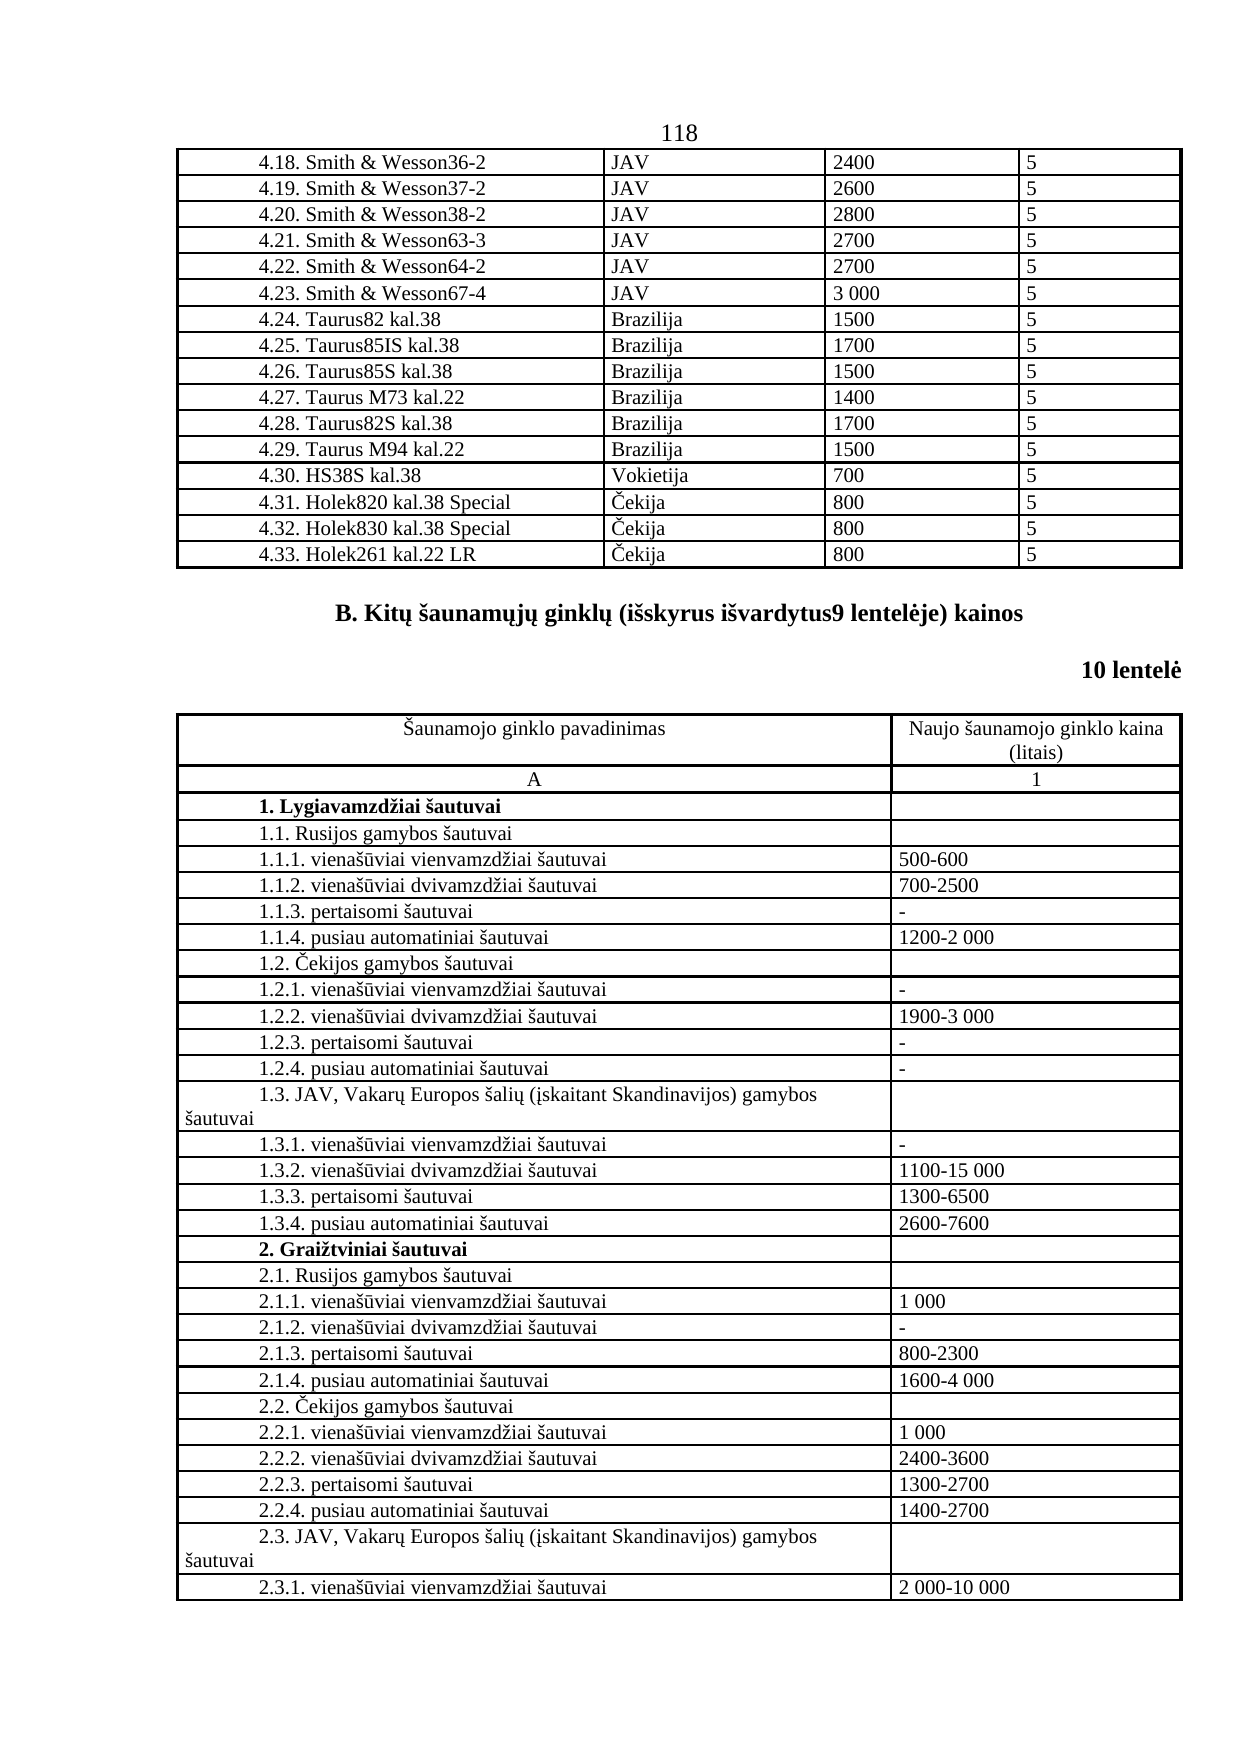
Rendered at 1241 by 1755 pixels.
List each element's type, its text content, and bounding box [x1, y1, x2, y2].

table_cell Brazilija [605, 437, 824, 461]
table_cell - [892, 1315, 1179, 1339]
table_cell 5 [1020, 516, 1179, 540]
table_cell 1.1.1. vienašūviai vienvamzdžiai šautuvai [179, 847, 890, 871]
table_cell 2.2.4. pusiau automatiniai šautuvai [179, 1498, 890, 1522]
table_cell - [892, 1132, 1179, 1156]
table_cell 2400-3600 [892, 1446, 1179, 1470]
table_cell JAV [605, 228, 824, 252]
table_cell 1.3. JAV, Vakarų Europos šalių (įskaitant Skandinavijos) gamybos šautuvai [179, 1082, 890, 1130]
table_cell 2 000-10 000 [892, 1575, 1179, 1599]
table_cell 1400 [826, 385, 1018, 409]
table_cell Brazilija [605, 411, 824, 435]
table_cell 4.28. Taurus82S kal.38 [179, 411, 603, 435]
table_cell 1400-2700 [892, 1498, 1179, 1522]
table_cell 2. Graižtviniai šautuvai [179, 1237, 890, 1261]
table_cell 5 [1020, 202, 1179, 226]
table_cell Čekija [605, 516, 824, 540]
table_header Šaunamojo ginklo pavadinimas [179, 716, 890, 764]
table_cell 1 000 [892, 1289, 1179, 1313]
table_cell 2.2.2. vienašūviai dvivamzdžiai šautuvai [179, 1446, 890, 1470]
table_cell Brazilija [605, 307, 824, 331]
table_cell [892, 951, 1179, 975]
table_cell 2600 [826, 176, 1018, 200]
table_cell 4.25. Taurus85IS kal.38 [179, 333, 603, 357]
table_cell 1 000 [892, 1420, 1179, 1444]
table_cell 2800 [826, 202, 1018, 226]
table_cell - [892, 1030, 1179, 1054]
table_cell 1200-2 000 [892, 925, 1179, 949]
table_cell 5 [1020, 542, 1179, 566]
table_cell JAV [605, 150, 824, 174]
table_cell 1.3.1. vienašūviai vienvamzdžiai šautuvai [179, 1132, 890, 1156]
table_cell 2.3.1. vienašūviai vienvamzdžiai šautuvai [179, 1575, 890, 1599]
table_cell 2.2.3. pertaisomi šautuvai [179, 1472, 890, 1496]
table_cell 1300-2700 [892, 1472, 1179, 1496]
table_cell 4.21. Smith & Wesson63-3 [179, 228, 603, 252]
table_cell 2.1.1. vienašūviai vienvamzdžiai šautuvai [179, 1289, 890, 1313]
text B. Kitų šaunamųjų ginklų (išskyrus išvardytus9 lentelėje) kainos [177, 598, 1181, 627]
table_cell 4.27. Taurus M73 kal.22 [179, 385, 603, 409]
table_cell 1900-3 000 [892, 1004, 1179, 1028]
table_cell Vokietija [605, 464, 824, 487]
table_cell 1500 [826, 359, 1018, 383]
table_cell 4.26. Taurus85S kal.38 [179, 359, 603, 383]
table_cell 1.2.1. vienašūviai vienvamzdžiai šautuvai [179, 978, 890, 1001]
table_cell 1.1.4. pusiau automatiniai šautuvai [179, 925, 890, 949]
table_cell 2.2. Čekijos gamybos šautuvai [179, 1394, 890, 1418]
table_cell 1300-6500 [892, 1185, 1179, 1208]
table_cell Čekija [605, 542, 824, 566]
table_cell 1.3.4. pusiau automatiniai šautuvai [179, 1211, 890, 1235]
table_cell 1500 [826, 437, 1018, 461]
table_cell 2.1. Rusijos gamybos šautuvai [179, 1263, 890, 1287]
table_cell 1.3.3. pertaisomi šautuvai [179, 1185, 890, 1208]
text 10 lentelė [177, 655, 1181, 684]
table_cell Brazilija [605, 385, 824, 409]
table_cell 4.19. Smith & Wesson37-2 [179, 176, 603, 200]
table_cell A [179, 767, 890, 791]
table_cell Brazilija [605, 333, 824, 357]
table_cell 4.22. Smith & Wesson64-2 [179, 254, 603, 278]
table_cell 1.1. Rusijos gamybos šautuvai [179, 821, 890, 844]
table_cell 1.2.3. pertaisomi šautuvai [179, 1030, 890, 1054]
table_cell 5 [1020, 359, 1179, 383]
table_cell 4.24. Taurus82 kal.38 [179, 307, 603, 331]
table_cell [892, 794, 1179, 818]
table_cell 500-600 [892, 847, 1179, 871]
table_cell 1500 [826, 307, 1018, 331]
table_cell 5 [1020, 333, 1179, 357]
table_cell 4.29. Taurus M94 kal.22 [179, 437, 603, 461]
table_cell 700-2500 [892, 873, 1179, 897]
table_cell 5 [1020, 490, 1179, 514]
table_cell 1600-4 000 [892, 1368, 1179, 1392]
table_cell - [892, 899, 1179, 923]
table_cell 2.1.4. pusiau automatiniai šautuvai [179, 1368, 890, 1392]
table_cell 800 [826, 542, 1018, 566]
table_cell [892, 1524, 1179, 1572]
table_cell - [892, 978, 1179, 1001]
table_cell 1.2.4. pusiau automatiniai šautuvai [179, 1056, 890, 1080]
table_header Naujo šaunamojo ginklo kaina (litais) [893, 716, 1179, 764]
table_cell [892, 1082, 1179, 1130]
table_cell 5 [1020, 254, 1179, 278]
table_cell 5 [1020, 176, 1179, 200]
table_cell 4.23. Smith & Wesson67-4 [179, 280, 603, 304]
table_cell 5 [1020, 464, 1179, 487]
table_cell 1.1.2. vienašūviai dvivamzdžiai šautuvai [179, 873, 890, 897]
table_cell JAV [605, 202, 824, 226]
table_cell Brazilija [605, 359, 824, 383]
table_cell [892, 1394, 1179, 1418]
table_cell 3 000 [826, 280, 1018, 304]
table_cell - [892, 1056, 1179, 1080]
table_cell 4.32. Holek830 kal.38 Special [179, 516, 603, 540]
table_cell 700 [826, 464, 1018, 487]
table_cell Čekija [605, 490, 824, 514]
table_cell 1 [893, 767, 1179, 791]
table_cell 800 [826, 516, 1018, 540]
table_cell 1.2. Čekijos gamybos šautuvai [179, 951, 890, 975]
table_cell JAV [605, 254, 824, 278]
table_cell [892, 821, 1179, 844]
table_cell 1.1.3. pertaisomi šautuvai [179, 899, 890, 923]
table_cell 2.3. JAV, Vakarų Europos šalių (įskaitant Skandinavijos) gamybos šautuvai [179, 1524, 890, 1572]
table_cell JAV [605, 280, 824, 304]
table_cell 1.3.2. vienašūviai dvivamzdžiai šautuvai [179, 1158, 890, 1182]
table_cell 2.2.1. vienašūviai vienvamzdžiai šautuvai [179, 1420, 890, 1444]
table_cell JAV [605, 176, 824, 200]
table_cell 4.18. Smith & Wesson36-2 [179, 150, 603, 174]
table_cell 5 [1020, 411, 1179, 435]
table_cell 2600-7600 [892, 1211, 1179, 1235]
table_cell 2700 [826, 254, 1018, 278]
table_cell 4.31. Holek820 kal.38 Special [179, 490, 603, 514]
table_cell 5 [1020, 150, 1179, 174]
table_cell 800 [826, 490, 1018, 514]
table_cell 1700 [826, 333, 1018, 357]
table_cell 1. Lygiavamzdžiai šautuvai [179, 794, 890, 818]
table_cell 2.1.3. pertaisomi šautuvai [179, 1341, 890, 1365]
table_cell 1100-15 000 [892, 1158, 1179, 1182]
table_cell 5 [1020, 307, 1179, 331]
table_cell 1.2.2. vienašūviai dvivamzdžiai šautuvai [179, 1004, 890, 1028]
table_cell [892, 1237, 1179, 1261]
table_cell 5 [1020, 385, 1179, 409]
table_cell 5 [1020, 437, 1179, 461]
table_cell 4.33. Holek261 kal.22 LR [179, 542, 603, 566]
table_cell 4.20. Smith & Wesson38-2 [179, 202, 603, 226]
table_cell 800-2300 [892, 1341, 1179, 1365]
table_cell 2.1.2. vienašūviai dvivamzdžiai šautuvai [179, 1315, 890, 1339]
table_cell 2400 [826, 150, 1018, 174]
table_cell 4.30. HS38S kal.38 [179, 464, 603, 487]
table_cell 5 [1020, 280, 1179, 304]
table_cell 1700 [826, 411, 1018, 435]
table_cell 2700 [826, 228, 1018, 252]
table_cell [892, 1263, 1179, 1287]
table_cell 5 [1020, 228, 1179, 252]
